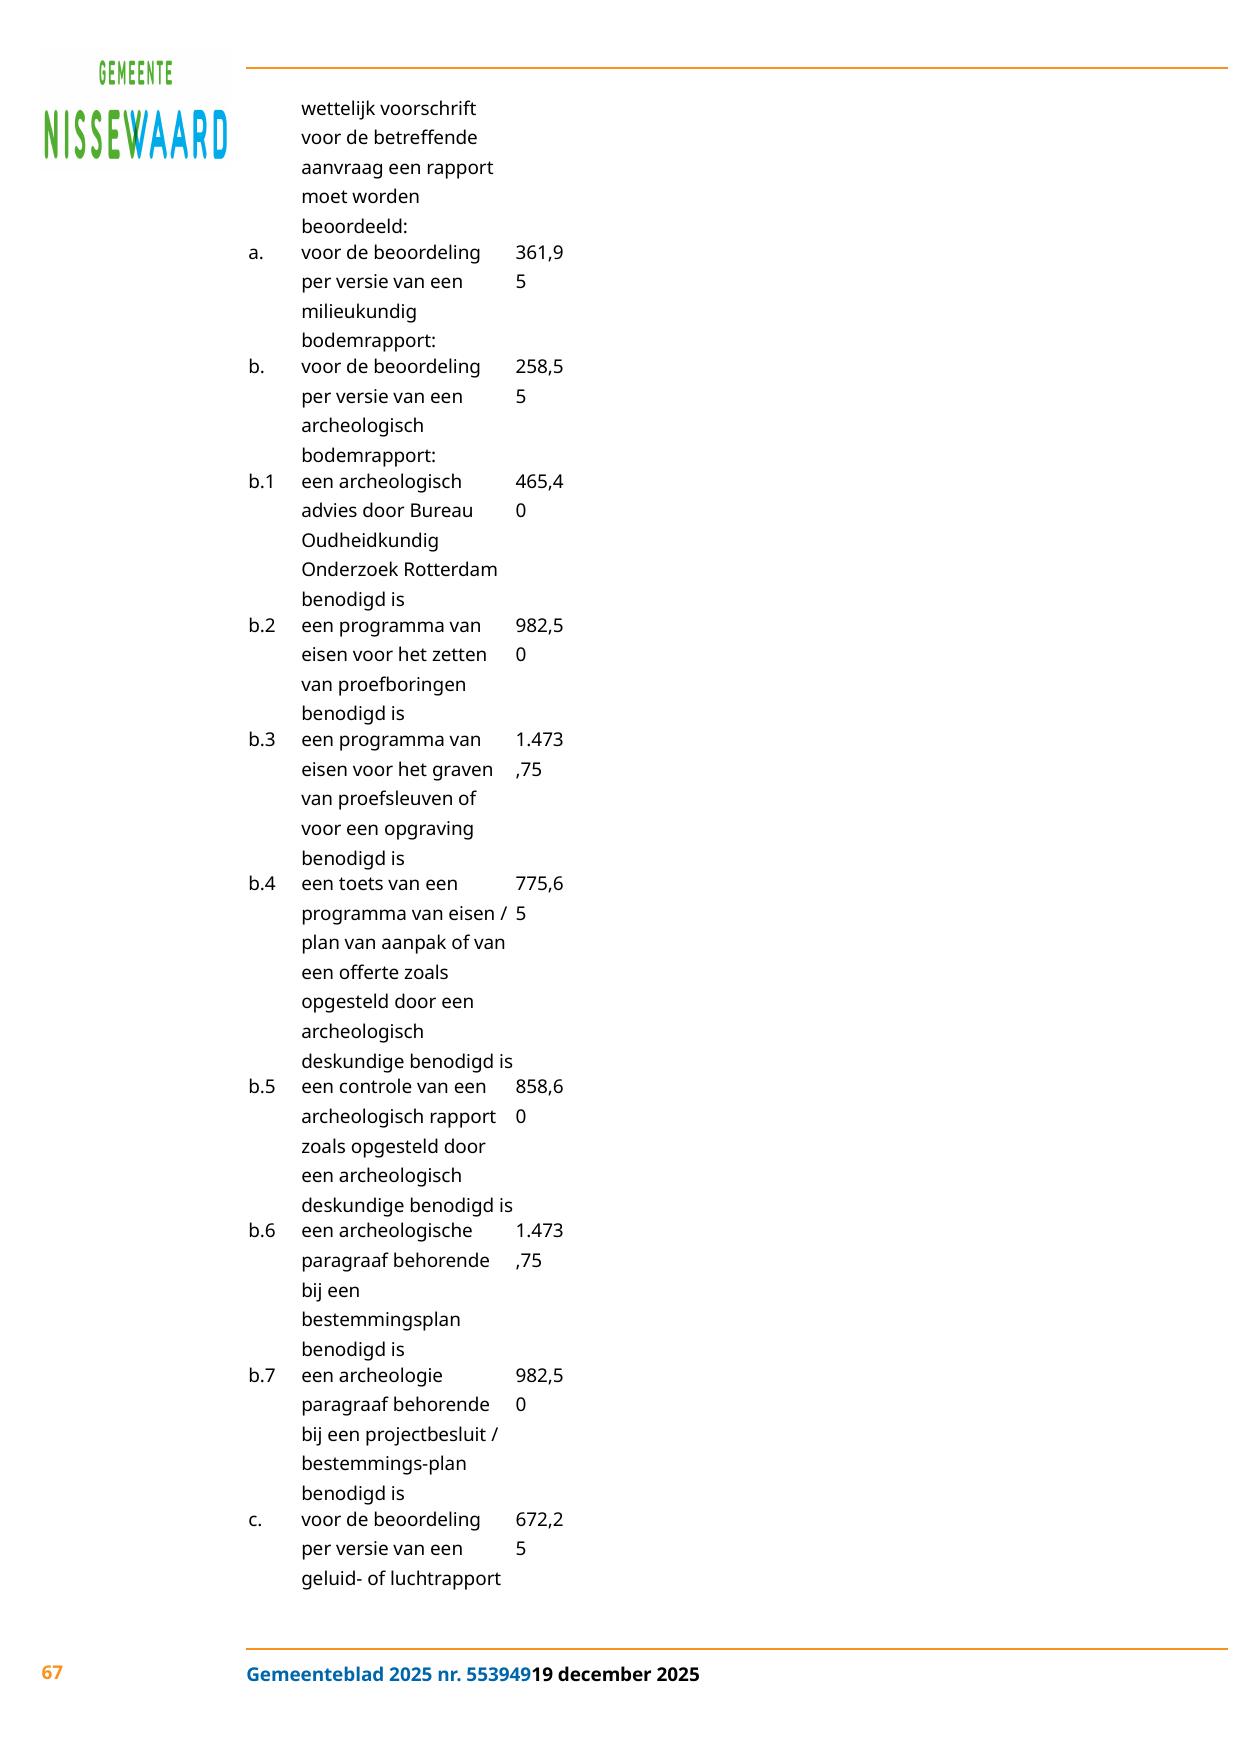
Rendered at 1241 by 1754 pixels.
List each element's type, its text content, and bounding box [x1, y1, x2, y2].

table_cell [886, 1362, 939, 1506]
table_cell [674, 1218, 727, 1362]
table_cell [1046, 95, 1098, 239]
table_cell een programma van eisen voor het graven van proefsleuven of voor een opgraving benodigd is [301, 726, 515, 870]
table_cell voor de beoordeling per versie van een milieukundig bodemrapport: [301, 239, 515, 353]
table_cell [780, 239, 833, 353]
table_cell a. [248, 239, 301, 353]
table_cell [1099, 1362, 1152, 1506]
table_cell [940, 1362, 992, 1506]
table_cell [728, 95, 780, 239]
table_cell [886, 612, 939, 726]
table_cell [568, 870, 621, 1074]
table_cell [993, 239, 1046, 353]
table_cell wettelijk voorschrift voor de betreffende aanvraag een rapport moet worden beoordeeld: [301, 95, 515, 239]
table_cell [1099, 1074, 1152, 1218]
table_cell een programma van eisen voor het zetten van proefboringen benodigd is [301, 612, 515, 726]
table_cell [834, 468, 886, 612]
table_cell b.6 [248, 1218, 301, 1362]
table_cell [780, 468, 833, 612]
table_cell [940, 1506, 992, 1591]
table_cell voor de beoordeling per versie van een archeologisch bodemrapport: [301, 353, 515, 468]
table_cell [834, 870, 886, 1074]
table_cell [621, 468, 674, 612]
table_cell [674, 239, 727, 353]
table_cell [1099, 95, 1152, 239]
table_cell [1046, 1074, 1098, 1218]
table_cell [621, 95, 674, 239]
table_cell [780, 1362, 833, 1506]
table_cell [728, 1506, 780, 1591]
table_cell een archeologisch advies door Bureau Oudheidkundig Onderzoek Rotterdam benodigd is [301, 468, 515, 612]
table_cell [940, 612, 992, 726]
table_cell [940, 1218, 992, 1362]
table_cell [568, 1362, 621, 1506]
table_cell [728, 239, 780, 353]
table_cell [674, 870, 727, 1074]
table_cell 775,65 [515, 870, 568, 1074]
table_cell [568, 1218, 621, 1362]
table_cell [1046, 1218, 1098, 1362]
table_cell 672,25 [515, 1506, 568, 1591]
table_cell [515, 95, 568, 239]
table_cell [674, 726, 727, 870]
table_cell [621, 726, 674, 870]
table_cell [568, 468, 621, 612]
table_cell [993, 870, 1046, 1074]
table_cell een archeologie paragraaf behorende bij een projectbesluit / bestemmings-plan benodigd is [301, 1362, 515, 1506]
table_cell [1099, 239, 1152, 353]
table_cell [1099, 726, 1152, 870]
table_cell [834, 95, 886, 239]
table_cell [1046, 1506, 1098, 1591]
table_cell een archeologische paragraaf behorende bij een bestemmingsplan benodigd is [301, 1218, 515, 1362]
table_cell [728, 1362, 780, 1506]
table_cell [621, 1218, 674, 1362]
table_cell [886, 726, 939, 870]
table_cell [1099, 468, 1152, 612]
table_cell [834, 612, 886, 726]
table_cell [1046, 726, 1098, 870]
table_cell [886, 870, 939, 1074]
table_cell b.3 [248, 726, 301, 870]
table_cell [728, 1218, 780, 1362]
table_cell [728, 1074, 780, 1218]
table_cell [886, 239, 939, 353]
table_cell [940, 870, 992, 1074]
table_cell [674, 95, 727, 239]
table_cell [674, 1362, 727, 1506]
table_cell [993, 612, 1046, 726]
table_cell [886, 1506, 939, 1591]
table_cell b.5 [248, 1074, 301, 1218]
table_cell [993, 1506, 1046, 1591]
table_cell voor de beoordeling per versie van een geluid- of luchtrapport [301, 1506, 515, 1591]
table_cell [993, 95, 1046, 239]
table_cell [621, 239, 674, 353]
table_cell [780, 1074, 833, 1218]
table_cell [728, 612, 780, 726]
table_cell [1046, 870, 1098, 1074]
table_cell een controle van een archeologisch rapport zoals opgesteld door een archeologisch deskundige benodigd is [301, 1074, 515, 1218]
table_cell 1.473,75 [515, 1218, 568, 1362]
table_cell [834, 1218, 886, 1362]
table_cell [621, 1506, 674, 1591]
table_cell 258,55 [515, 353, 568, 468]
table_cell [568, 726, 621, 870]
table_cell [834, 1074, 886, 1218]
table_cell [1046, 468, 1098, 612]
table_cell [886, 1218, 939, 1362]
table_cell [940, 726, 992, 870]
picture [41, 47, 231, 172]
table_cell [1099, 612, 1152, 726]
table_cell [1046, 353, 1098, 468]
table_cell [834, 353, 886, 468]
table_cell [940, 95, 992, 239]
table_cell [1046, 239, 1098, 353]
table_cell [940, 239, 992, 353]
table_cell [834, 1506, 886, 1591]
table_cell b.1 [248, 468, 301, 612]
table_cell b.4 [248, 870, 301, 1074]
table_cell 982,50 [515, 612, 568, 726]
table_cell [728, 726, 780, 870]
table_cell [1099, 870, 1152, 1074]
table_cell [993, 1074, 1046, 1218]
table_cell [886, 468, 939, 612]
table_cell 982,50 [515, 1362, 568, 1506]
table_cell [993, 1362, 1046, 1506]
table_cell [674, 353, 727, 468]
table_cell [886, 353, 939, 468]
table_cell [834, 1362, 886, 1506]
table_cell 361,95 [515, 239, 568, 353]
table_cell [568, 95, 621, 239]
table_cell b.7 [248, 1362, 301, 1506]
table_cell [568, 1074, 621, 1218]
table_cell [674, 1506, 727, 1591]
table_cell [780, 870, 833, 1074]
table_cell [621, 353, 674, 468]
table_cell [728, 468, 780, 612]
table_cell 858,60 [515, 1074, 568, 1218]
table_cell [621, 1362, 674, 1506]
table_cell [728, 870, 780, 1074]
table_cell [621, 1074, 674, 1218]
table_cell [621, 612, 674, 726]
table_cell [940, 468, 992, 612]
table_cell [940, 1074, 992, 1218]
table_cell b.2 [248, 612, 301, 726]
table_cell [674, 1074, 727, 1218]
table_cell [568, 239, 621, 353]
table_cell [1099, 1506, 1152, 1591]
table_cell [1046, 612, 1098, 726]
table_cell [568, 353, 621, 468]
table_cell [780, 612, 833, 726]
table_cell [674, 468, 727, 612]
table_cell [780, 353, 833, 468]
table_cell [568, 1506, 621, 1591]
table_cell [1099, 353, 1152, 468]
table_cell b. [248, 353, 301, 468]
table_cell [674, 612, 727, 726]
table_cell [568, 612, 621, 726]
table_cell [780, 95, 833, 239]
table_cell [993, 1218, 1046, 1362]
table_cell c. [248, 1506, 301, 1591]
table_cell 1.473,75 [515, 726, 568, 870]
table_cell [886, 1074, 939, 1218]
table_cell [728, 353, 780, 468]
table_cell [834, 239, 886, 353]
table_cell [780, 1218, 833, 1362]
table_cell [993, 353, 1046, 468]
table_cell [780, 1506, 833, 1591]
table_cell [1099, 1218, 1152, 1362]
table_cell 465,40 [515, 468, 568, 612]
table_cell [993, 468, 1046, 612]
table_cell [834, 726, 886, 870]
table_cell [1046, 1362, 1098, 1506]
table_cell [621, 870, 674, 1074]
table_cell [886, 95, 939, 239]
table_cell [993, 726, 1046, 870]
table_cell [940, 353, 992, 468]
table_cell [248, 95, 301, 239]
table_cell een toets van een programma van eisen / plan van aanpak of van een offerte zoals opgesteld door een archeologisch deskundige benodigd is [301, 870, 515, 1074]
table_cell [780, 726, 833, 870]
